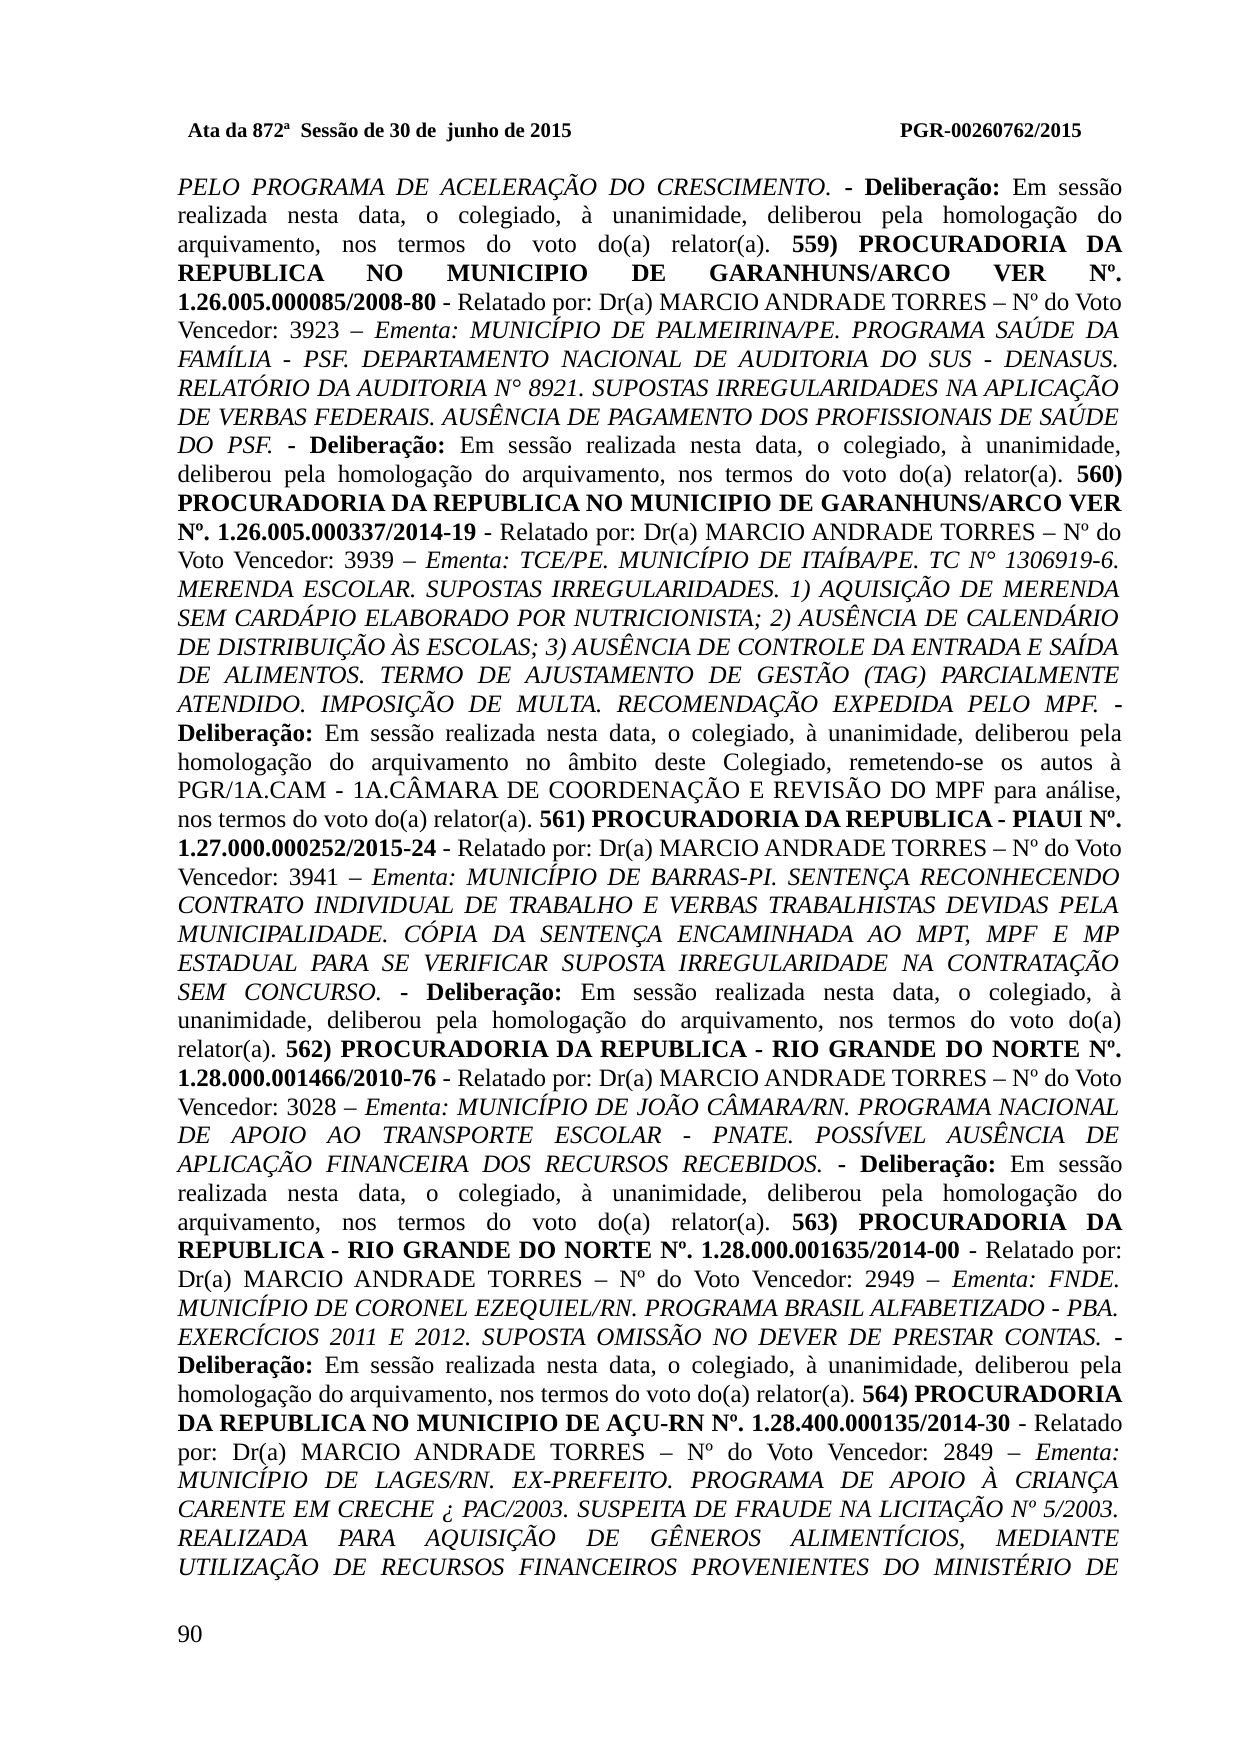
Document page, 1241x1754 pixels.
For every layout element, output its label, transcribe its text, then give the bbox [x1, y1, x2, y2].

text PELO PROGRAMA DE ACELERAÇÃO DO CRESCIMENTO. - Deliberação: Em sessão realizada nesta data, o colegiado, à unanimidade, deliberou pela homologação do arquivamento, nos termos do voto do(a) relator(a). 559) PROCURADORIA DA REPUBLICA NO MUNICIPIO DE GARANHUNS/ARCO VER Nº. 1.26.005.000085/2008-80 - Relatado por: Dr(a) MARCIO ANDRADE TORRES – Nº do Voto Vencedor: 3923 – Ementa: MUNICÍPIO DE PALMEIRINA/PE. PROGRAMA SAÚDE DA FAMÍLIA - PSF. DEPARTAMENTO NACIONAL DE AUDITORIA DO SUS - DENASUS. RELATÓRIO DA AUDITORIA N° 8921. SUPOSTAS IRREGULARIDADES NA APLICAÇÃO DE VERBAS FEDERAIS. AUSÊNCIA DE PAGAMENTO DOS PROFISSIONAIS DE SAÚDE DO PSF. - Deliberação: Em sessão realizada nesta data, o colegiado, à unanimidade, deliberou pela homologação do arquivamento, nos termos do voto do(a) relator(a). 560) PROCURADORIA DA REPUBLICA NO MUNICIPIO DE GARANHUNS/ARCO VER Nº. 1.26.005.000337/2014-19 - Relatado por: Dr(a) MARCIO ANDRADE TORRES – Nº do Voto Vencedor: 3939 – Ementa: TCE/PE. MUNICÍPIO DE ITAÍBA/PE. TC N° 1306919-6. MERENDA ESCOLAR. SUPOSTAS IRREGULARIDADES. 1) AQUISIÇÃO DE MERENDA SEM CARDÁPIO ELABORADO POR NUTRICIONISTA; 2) AUSÊNCIA DE CALENDÁRIO DE DISTRIBUIÇÃO ÀS ESCOLAS; 3) AUSÊNCIA DE CONTROLE DA ENTRADA E SAÍDA DE ALIMENTOS. TERMO DE AJUSTAMENTO DE GESTÃO (TAG) PARCIALMENTE ATENDIDO. IMPOSIÇÃO DE MULTA. RECOMENDAÇÃO EXPEDIDA PELO MPF. - Deliberação: Em sessão realizada nesta data, o colegiado, à unanimidade, deliberou pela homologação do arquivamento no âmbito deste Colegiado, remetendo-se os autos à PGR/1A.CAM - 1A.CÂMARA DE COORDENAÇÃO E REVISÃO DO MPF para análise, nos termos do voto do(a) relator(a). 561) PROCURADORIA DA REPUBLICA - PIAUI Nº. 1.27.000.000252/2015-24 - Relatado por: Dr(a) MARCIO ANDRADE TORRES – Nº do Voto Vencedor: 3941 – Ementa: MUNICÍPIO DE BARRAS-PI. SENTENÇA RECONHECENDO CONTRATO INDIVIDUAL DE TRABALHO E VERBAS TRABALHISTAS DEVIDAS PELA MUNICIPALIDADE. CÓPIA DA SENTENÇA ENCAMINHADA AO MPT, MPF E MP ESTADUAL PARA SE VERIFICAR SUPOSTA IRREGULARIDADE NA CONTRATAÇÃO SEM CONCURSO. - Deliberação: Em sessão realizada nesta data, o colegiado, à unanimidade, deliberou pela homologação do arquivamento, nos termos do voto do(a) relator(a). 562) PROCURADORIA DA REPUBLICA - RIO GRANDE DO NORTE Nº. 1.28.000.001466/2010-76 - Relatado por: Dr(a) MARCIO ANDRADE TORRES – Nº do Voto Vencedor: 3028 – Ementa: MUNICÍPIO DE JOÃO CÂMARA/RN. PROGRAMA NACIONAL DE APOIO AO TRANSPORTE ESCOLAR - PNATE. POSSÍVEL AUSÊNCIA DE APLICAÇÃO FINANCEIRA DOS RECURSOS RECEBIDOS. - Deliberação: Em sessão realizada nesta data, o colegiado, à unanimidade, deliberou pela homologação do arquivamento, nos termos do voto do(a) relator(a). 563) PROCURADORIA DA REPUBLICA - RIO GRANDE DO NORTE Nº. 1.28.000.001635/2014-00 - Relatado por: Dr(a) MARCIO ANDRADE TORRES – Nº do Voto Vencedor: 2949 – Ementa: FNDE. MUNICÍPIO DE CORONEL EZEQUIEL/RN. PROGRAMA BRASIL ALFABETIZADO - PBA. EXERCÍCIOS 2011 E 2012. SUPOSTA OMISSÃO NO DEVER DE PRESTAR CONTAS. - Deliberação: Em sessão realizada nesta data, o colegiado, à unanimidade, deliberou pela homologação do arquivamento, nos termos do voto do(a) relator(a). 564) PROCURADORIA DA REPUBLICA NO MUNICIPIO DE AÇU-RN Nº. 1.28.400.000135/2014-30 - Relatado por: Dr(a) MARCIO ANDRADE TORRES – Nº do Voto Vencedor: 2849 – Ementa: MUNICÍPIO DE LAGES/RN. EX-PREFEITO. PROGRAMA DE APOIO À CRIANÇA CARENTE EM CRECHE ¿ PAC/2003. SUSPEITA DE FRAUDE NA LICITAÇÃO Nº 5/2003. REALIZADA PARA AQUISIÇÃO DE GÊNEROS ALIMENTÍCIOS, MEDIANTE UTILIZAÇÃO DE RECURSOS FINANCEIROS PROVENIENTES DO MINISTÉRIO DE [177, 172, 1122, 1580]
